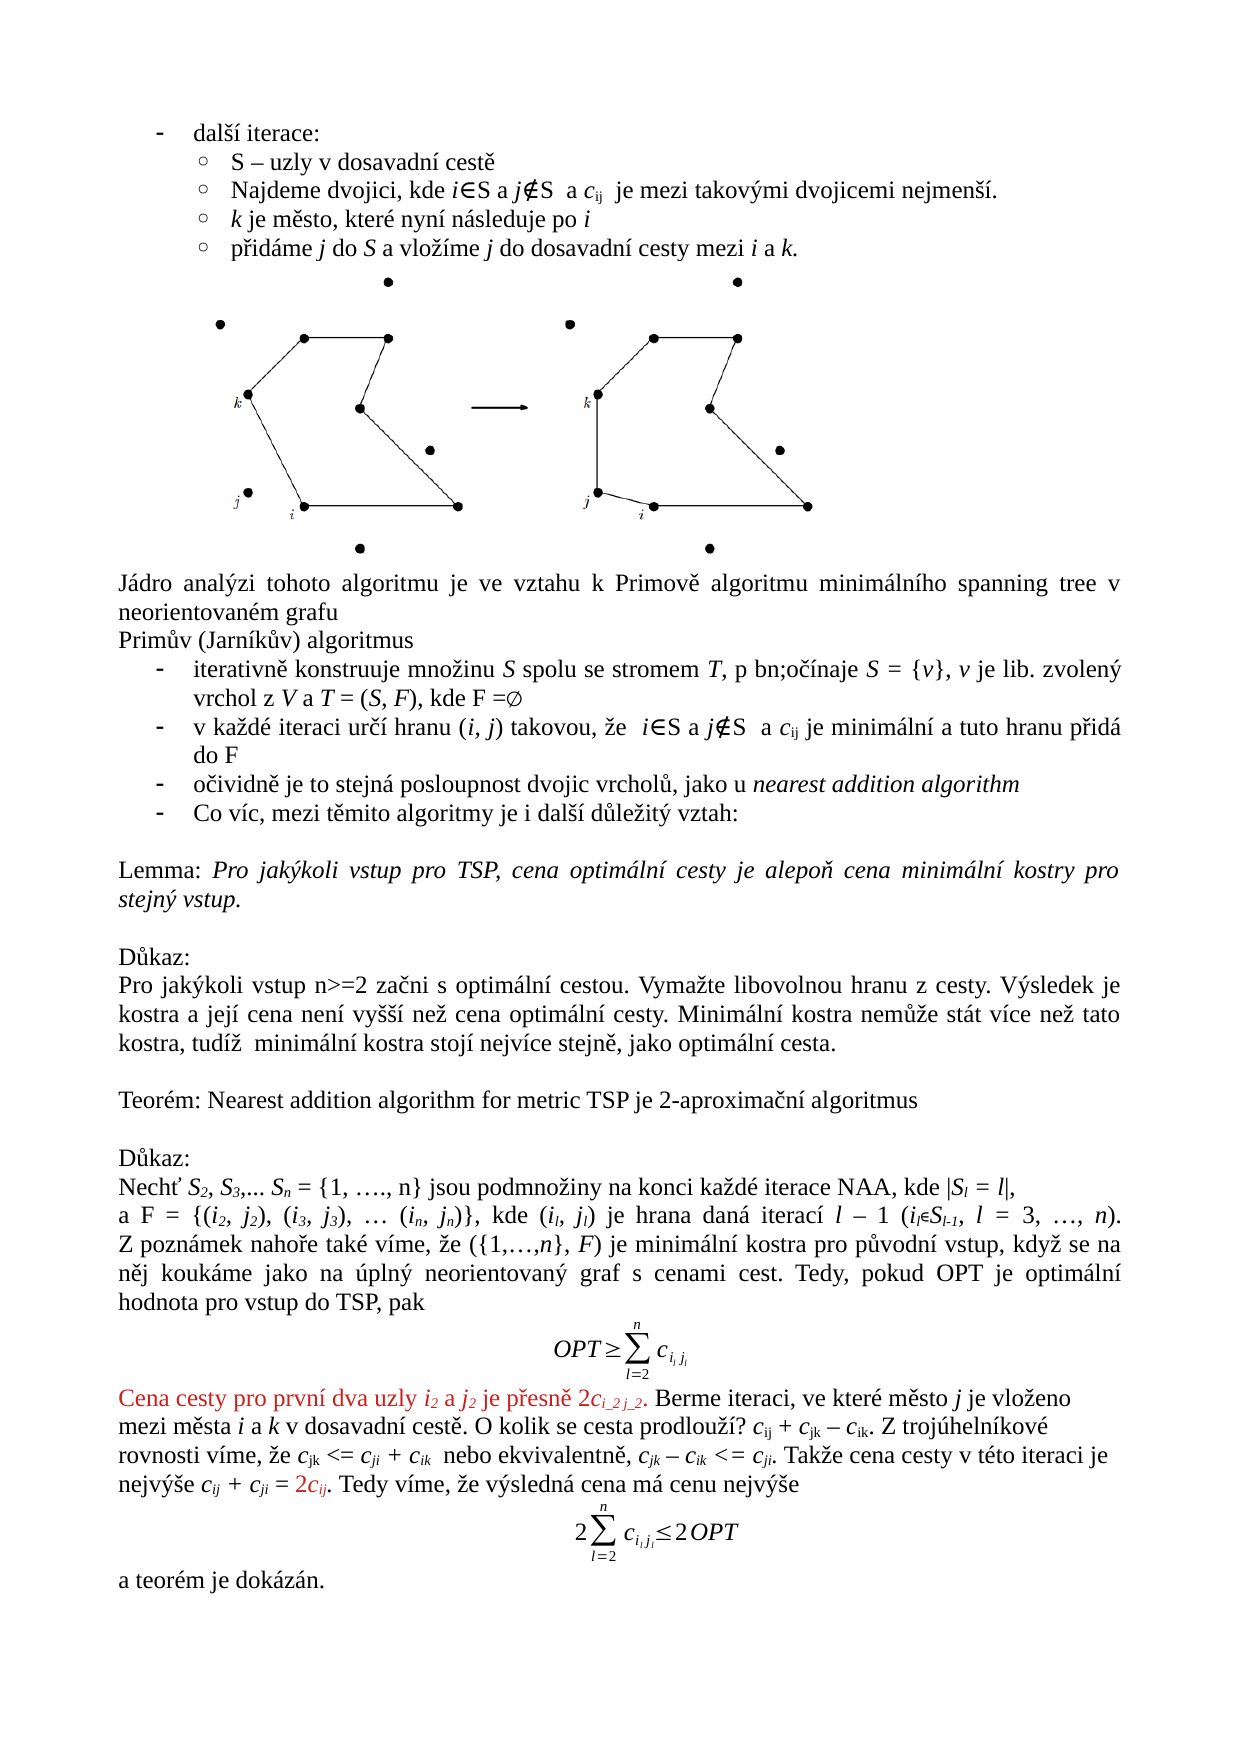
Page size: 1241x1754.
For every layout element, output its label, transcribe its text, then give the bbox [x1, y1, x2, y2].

list Co víc, mezi těmito algoritmy je i další důležitý vztah: [156, 798, 1122, 827]
list v každé iteraci určí hranu (i, j) takovou, že i∈S a j∉S a cij je minimální a tuto hranu přidá do F [156, 712, 1122, 769]
text a teorém je dokázán. [118, 1565, 1122, 1594]
text Pro jakýkoli vstup n>=2 začni s optimální cestou. Vymažte libovolnou hranu z cesty. Výsledek je kostra a její cena není vyšší než cena optimální cesty. Minimální kostra nemůže stát více než tato kostra, tudíž minimální kostra stojí nejvíce stejně, jako optimální cesta. [118, 970, 1122, 1057]
text Primův (Jarníkův) algoritmus [118, 625, 1122, 654]
text Teorém: Nearest addition algorithm for metric TSP je 2-aproximační algoritmus [118, 1085, 1122, 1114]
picture [203, 261, 825, 568]
list přidáme j do S a vložíme j do dosavadní cesty mezi i a k. [193, 233, 1122, 262]
text Jádro analýzi tohoto algoritmu je ve vztahu k Primově algoritmu minimálního spanning tree v neorientovaném grafu [118, 568, 1122, 625]
list k je město, které nyní následuje po i [193, 204, 1122, 233]
list S – uzly v dosavadní cestě [193, 147, 1122, 176]
list iterativně konstruuje množinu S spolu se stromem T, p bn;očínaje S = {v}, v je lib. zvolený vrchol z V a T = (S, F), kde F =∅ [156, 654, 1122, 712]
text a F = {(i2, j2), (i3, j3), … (in, jn)}, kde (il, jl) je hrana daná iterací l – 1 (il∊Sl-1, l = 3, …, n). Z poznámek nahoře také víme, že ({1,…,n}, F) je minimální kostra pro původní vstup, když se na něj koukáme jako na úplný neorientovaný graf s cenami cest. Tedy, pokud OPT je optimální hodnota pro vstup do TSP, pak [118, 1200, 1122, 1315]
text Cena cesty pro první dva uzly i2 a j2 je přesně 2ci_2 j_2. Berme iteraci, ve které město j je vloženo mezi města i a k v dosavadní cestě. O kolik se cesta prodlouží? cij + cjk – cik. Z trojúhelníkové rovnosti víme, že cjk <= cji + cik nebo ekvivalentně, cjk – cik <= cji. Takže cena cesty v této iteraci je nejvýše cij + cji = 2cij. Tedy víme, že výsledná cena má cenu nejvýše [118, 1383, 1122, 1498]
text Důkaz: [118, 942, 1122, 970]
text Lemma: Pro jakýkoli vstup pro TSP, cena optimální cesty je alepoň cena minimální kostry pro stejný vstup. [118, 855, 1122, 913]
text Důkaz: [118, 1143, 1122, 1172]
text Nechť S2, S3,... Sn = {1, …., n} jsou podmnožiny na konci každé iterace NAA, kde |Sl = l|, [118, 1172, 1122, 1200]
list další iterace: [156, 118, 1122, 147]
list Najdeme dvojici, kde i∈S a j∉S a cij je mezi takovými dvojicemi nejmenší. [193, 176, 1122, 204]
list očividně je to stejná posloupnost dvojic vrcholů, jako u nearest addition algorithm [156, 769, 1122, 798]
